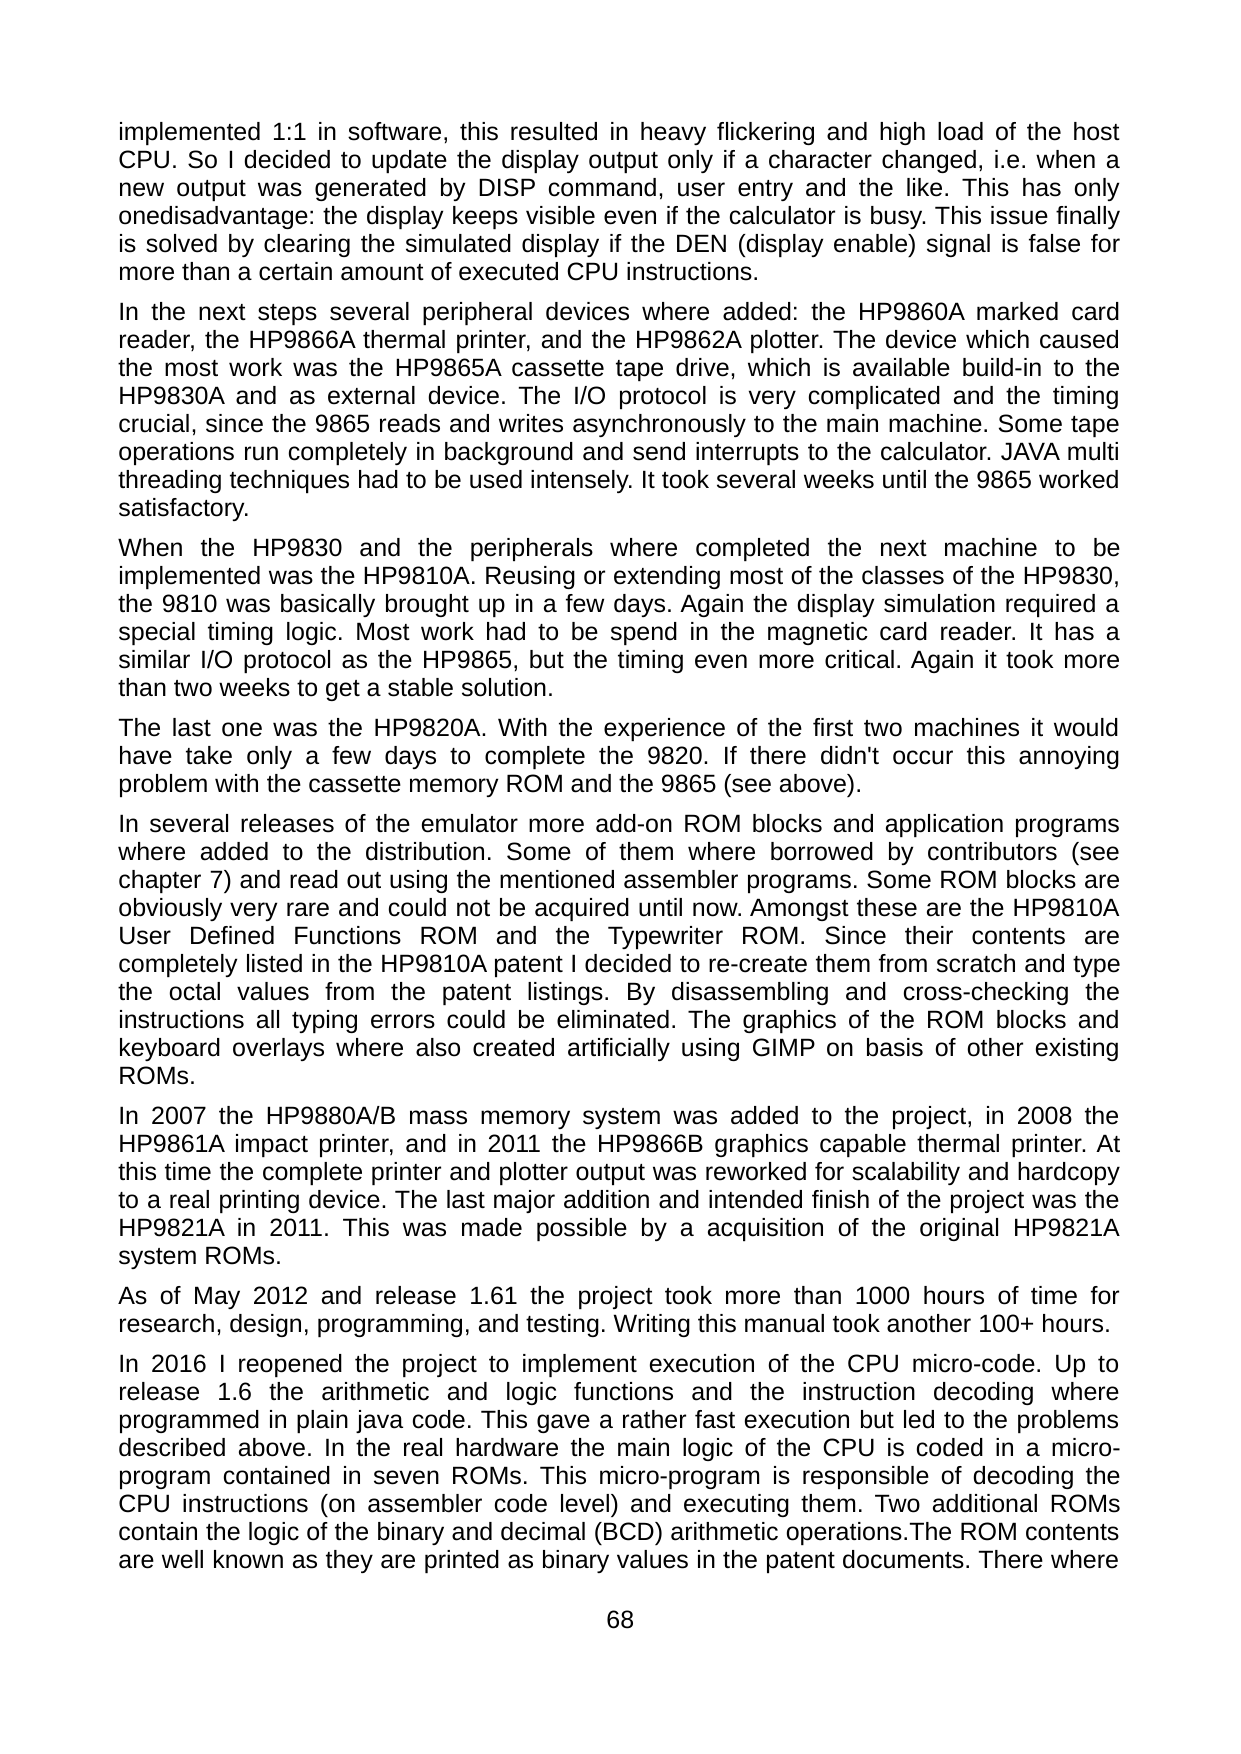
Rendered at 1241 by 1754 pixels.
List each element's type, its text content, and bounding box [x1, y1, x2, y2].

text In 2007 the HP9880A/B mass memory system was added to the project, in 2008 the HP9861A impact printer, and in 2011 the HP9866B graphics capable thermal printer. At this time the complete printer and plotter output was reworked for scalability and hardcopy to a real printing device. The last major addition and intended finish of the project was the HP9821A in 2011. This was made possible by a acquisition of the original HP9821A system ROMs. [118, 1102, 1122, 1269]
text In several releases of the emulator more add-on ROM blocks and application programs where added to the distribution. Some of them where borrowed by contributors (see chapter 7) and read out using the mentioned assembler programs. Some ROM blocks are obviously very rare and could not be acquired until now. Amongst these are the HP9810A User Defined Functions ROM and the Typewriter ROM. Since their contents are completely listed in the HP9810A patent I decided to re-create them from scratch and type the octal values from the patent listings. By disassembling and cross-checking the instructions all typing errors could be eliminated. The graphics of the ROM blocks and keyboard overlays where also created artificially using GIMP on basis of other existing ROMs. [118, 810, 1122, 1089]
text In 2016 I reopened the project to implement execution of the CPU micro-code. Up to release 1.6 the arithmetic and logic functions and the instruction decoding where programmed in plain java code. This gave a rather fast execution but led to the problems described above. In the real hardware the main logic of the CPU is coded in a micro-program contained in seven ROMs. This micro-program is responsible of decoding the CPU instructions (on assembler code level) and executing them. Two additional ROMs contain the logic of the binary and decimal (BCD) arithmetic operations.The ROM contents are well known as they are printed as binary values in the patent documents. There where [118, 1350, 1122, 1573]
text When the HP9830 and the peripherals where completed the next machine to be implemented was the HP9810A. Reusing or extending most of the classes of the HP9830, the 9810 was basically brought up in a few days. Again the display simulation required a special timing logic. Most work had to be spend in the magnetic card reader. It has a similar I/O protocol as the HP9865, but the timing even more critical. Again it took more than two weeks to get a stable solution. [118, 534, 1122, 701]
text As of May 2012 and release 1.61 the project took more than 1000 hours of time for research, design, programming, and testing. Writing this manual took another 100+ hours. [118, 1282, 1122, 1338]
text In the next steps several peripheral devices where added: the HP9860A marked card reader, the HP9866A thermal printer, and the HP9862A plotter. The device which caused the most work was the HP9865A cassette tape drive, which is available build-in to the HP9830A and as external device. The I/O protocol is very complicated and the timing crucial, since the 9865 reads and writes asynchronously to the main machine. Some tape operations run completely in background and send interrupts to the calculator. JAVA multi threading techniques had to be used intensely. It took several weeks until the 9865 worked satisfactory. [118, 298, 1122, 521]
text implemented 1:1 in software, this resulted in heavy flickering and high load of the host CPU. So I decided to update the display output only if a character changed, i.e. when a new output was generated by DISP command, user entry and the like. This has only onedisadvantage: the display keeps visible even if the calculator is busy. This issue finally is solved by clearing the simulated display if the DEN (display enable) signal is false for more than a certain amount of executed CPU instructions. [118, 118, 1122, 286]
text The last one was the HP9820A. With the experience of the first two machines it would have take only a few days to complete the 9820. If there didn't occur this annoying problem with the cassette memory ROM and the 9865 (see above). [118, 714, 1122, 798]
